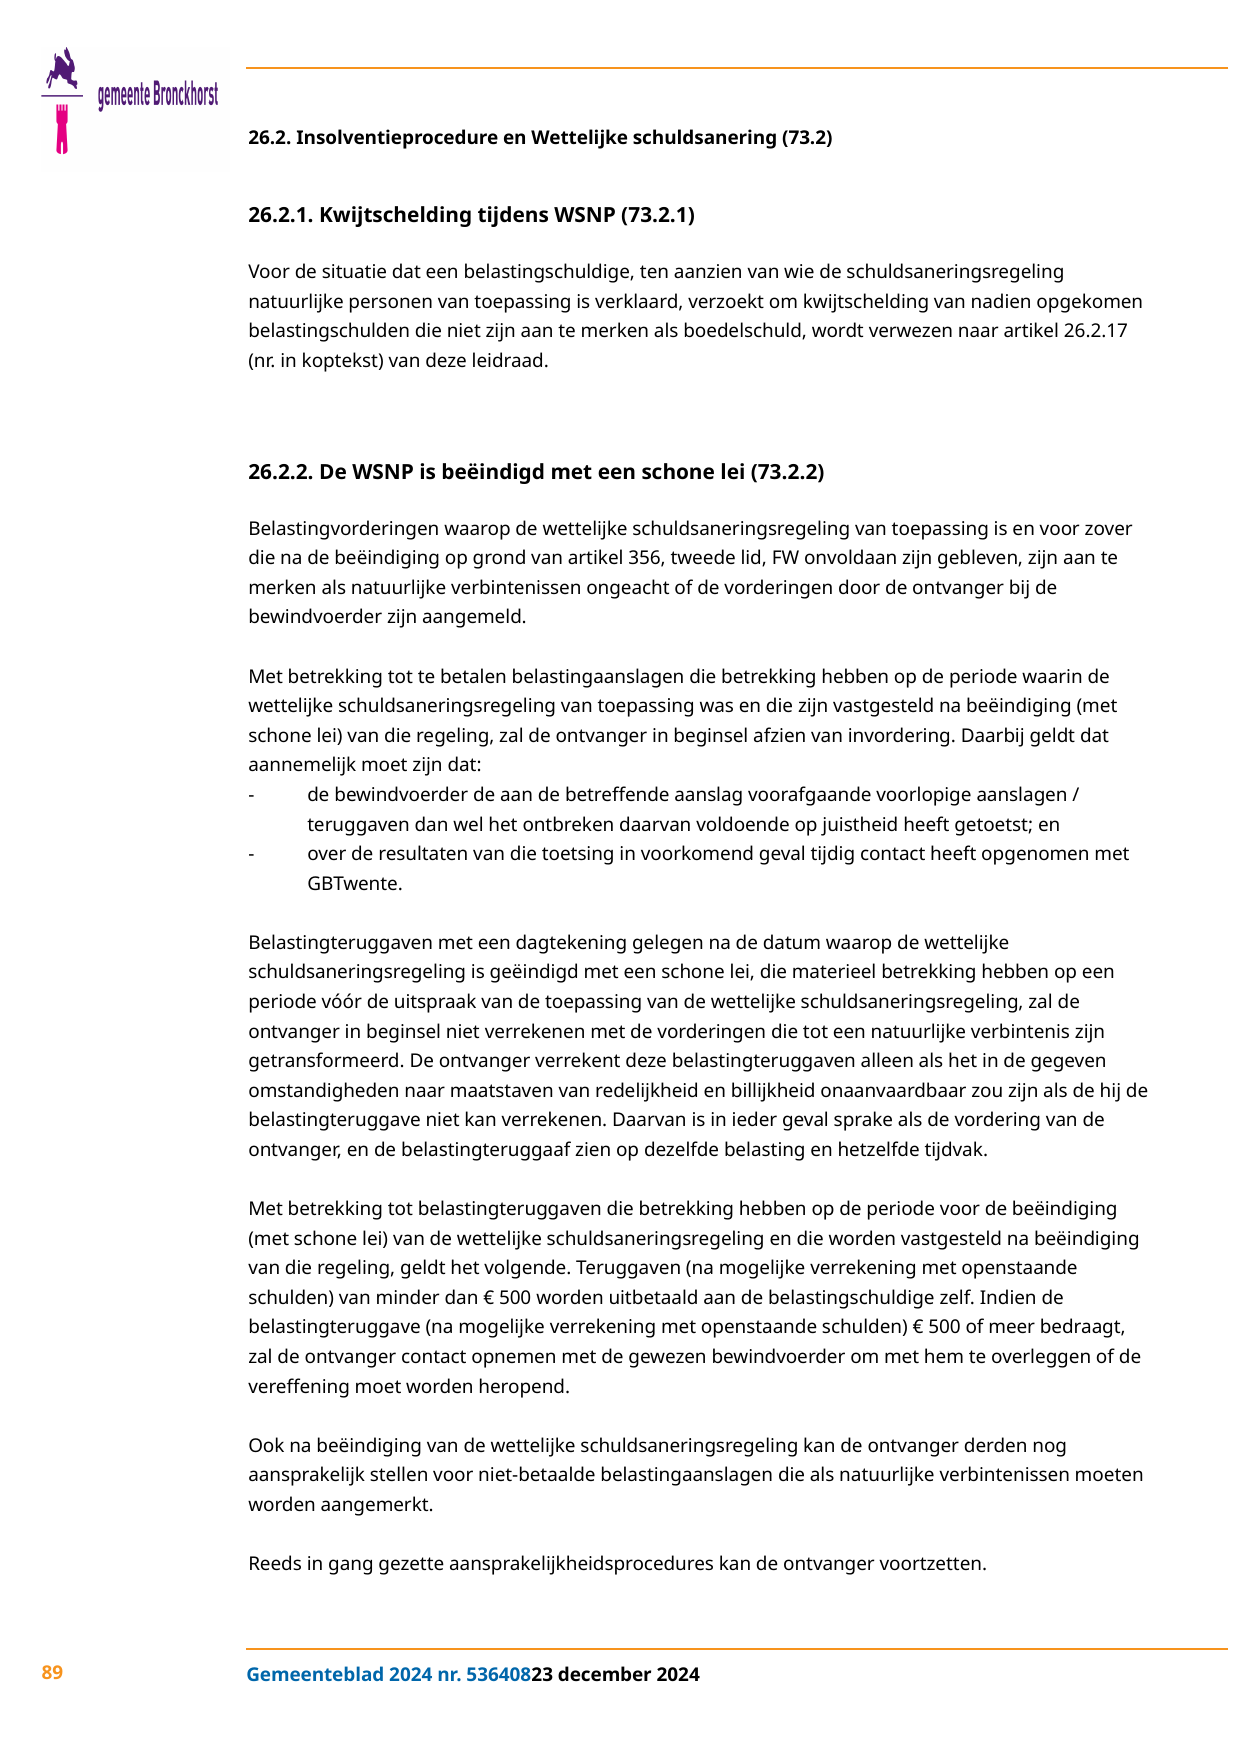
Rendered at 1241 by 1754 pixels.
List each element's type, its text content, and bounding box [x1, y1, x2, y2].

text Met betrekking tot belastingteruggaven die betrekking hebben op de periode voor de beëindiging (met schone lei) van de wettelijke schuldsaneringsregeling en die worden vastgesteld na beëindiging van die regeling, geldt het volgende. Teruggaven (na mogelijke verrekening met openstaande schulden) van minder dan € 500 worden uitbetaald aan de belastingschuldige zelf. Indien de belastingteruggave (na mogelijke verrekening met openstaande schulden) € 500 of meer bedraagt, zal de ontvanger contact opnemen met de gewezen bewindvoerder om met hem te overleggen of de vereffening moet worden heropend. [248, 1195, 1152, 1398]
text Reeds in gang gezette aansprakelijkheidsprocedures kan de ontvanger voortzetten. [248, 1550, 1152, 1576]
picture [41, 47, 231, 172]
text 26.2.2. De WSNP is beëindigd met een schone lei (73.2.2) [248, 457, 1152, 485]
text Voor de situatie dat een belastingschuldige, ten aanzien van wie de schuldsaneringsregeling natuurlijke personen van toepassing is verklaard, verzoekt om kwijtschelding van nadien opgekomen belastingschulden die niet zijn aan te merken als boedelschuld, wordt verwezen naar artikel 26.2.17 (nr. in koptekst) van deze leidraad. [248, 258, 1152, 373]
text Belastingteruggaven met een dagtekening gelegen na de datum waarop de wettelijke schuldsaneringsregeling is geëindigd met een schone lei, die materieel betrekking hebben op een periode vóór de uitspraak van de toepassing van de wettelijke schuldsaneringsregeling, zal de ontvanger in beginsel niet verrekenen met de vorderingen die tot een natuurlijke verbintenis zijn getransformeerd. De ontvanger verrekent deze belastingteruggaven alleen als het in de gegeven omstandigheden naar maatstaven van redelijkheid en billijkheid onaanvaardbaar zou zijn als de hij de belastingteruggave niet kan verrekenen. Daarvan is in ieder geval sprake als de vordering van de ontvanger, en de belastingteruggaaf zien op dezelfde belasting en hetzelfde tijdvak. [248, 929, 1152, 1162]
text Met betrekking tot te betalen belastingaanslagen die betrekking hebben op de periode waarin de wettelijke schuldsaneringsregeling van toepassing was en die zijn vastgesteld na beëindiging (met schone lei) van die regeling, zal de ontvanger in beginsel afzien van invordering. Daarbij geldt dat aannemelijk moet zijn dat: [248, 663, 1152, 777]
text 26.2. Insolventieprocedure en Wettelijke schuldsanering (73.2) [248, 124, 1152, 150]
text 26.2.1. Kwijtschelding tijdens WSNP (73.2.1) [248, 201, 1152, 229]
text Ook na beëindiging van de wettelijke schuldsaneringsregeling kan de ontvanger derden nog aansprakelijk stellen voor niet-betaalde belastingaanslagen die als natuurlijke verbintenissen moeten worden aangemerkt. [248, 1432, 1152, 1517]
text Belastingvorderingen waarop de wettelijke schuldsaneringsregeling van toepassing is en voor zover die na de beëindiging op grond van artikel 356, tweede lid, FW onvoldaan zijn gebleven, zijn aan te merken als natuurlijke verbintenissen ongeacht of de vorderingen door de ontvanger bij de bewindvoerder zijn aangemeld. [248, 515, 1152, 629]
list de bewindvoerder de aan de betreffende aanslag voorafgaande voorlopige aanslagen / teruggaven dan wel het ontbreken daarvan voldoende op juistheid heeft getoetst; en [248, 781, 1152, 836]
list over de resultaten van die toetsing in voorkomend geval tijdig contact heeft opgenomen met GBTwente. [248, 840, 1152, 896]
